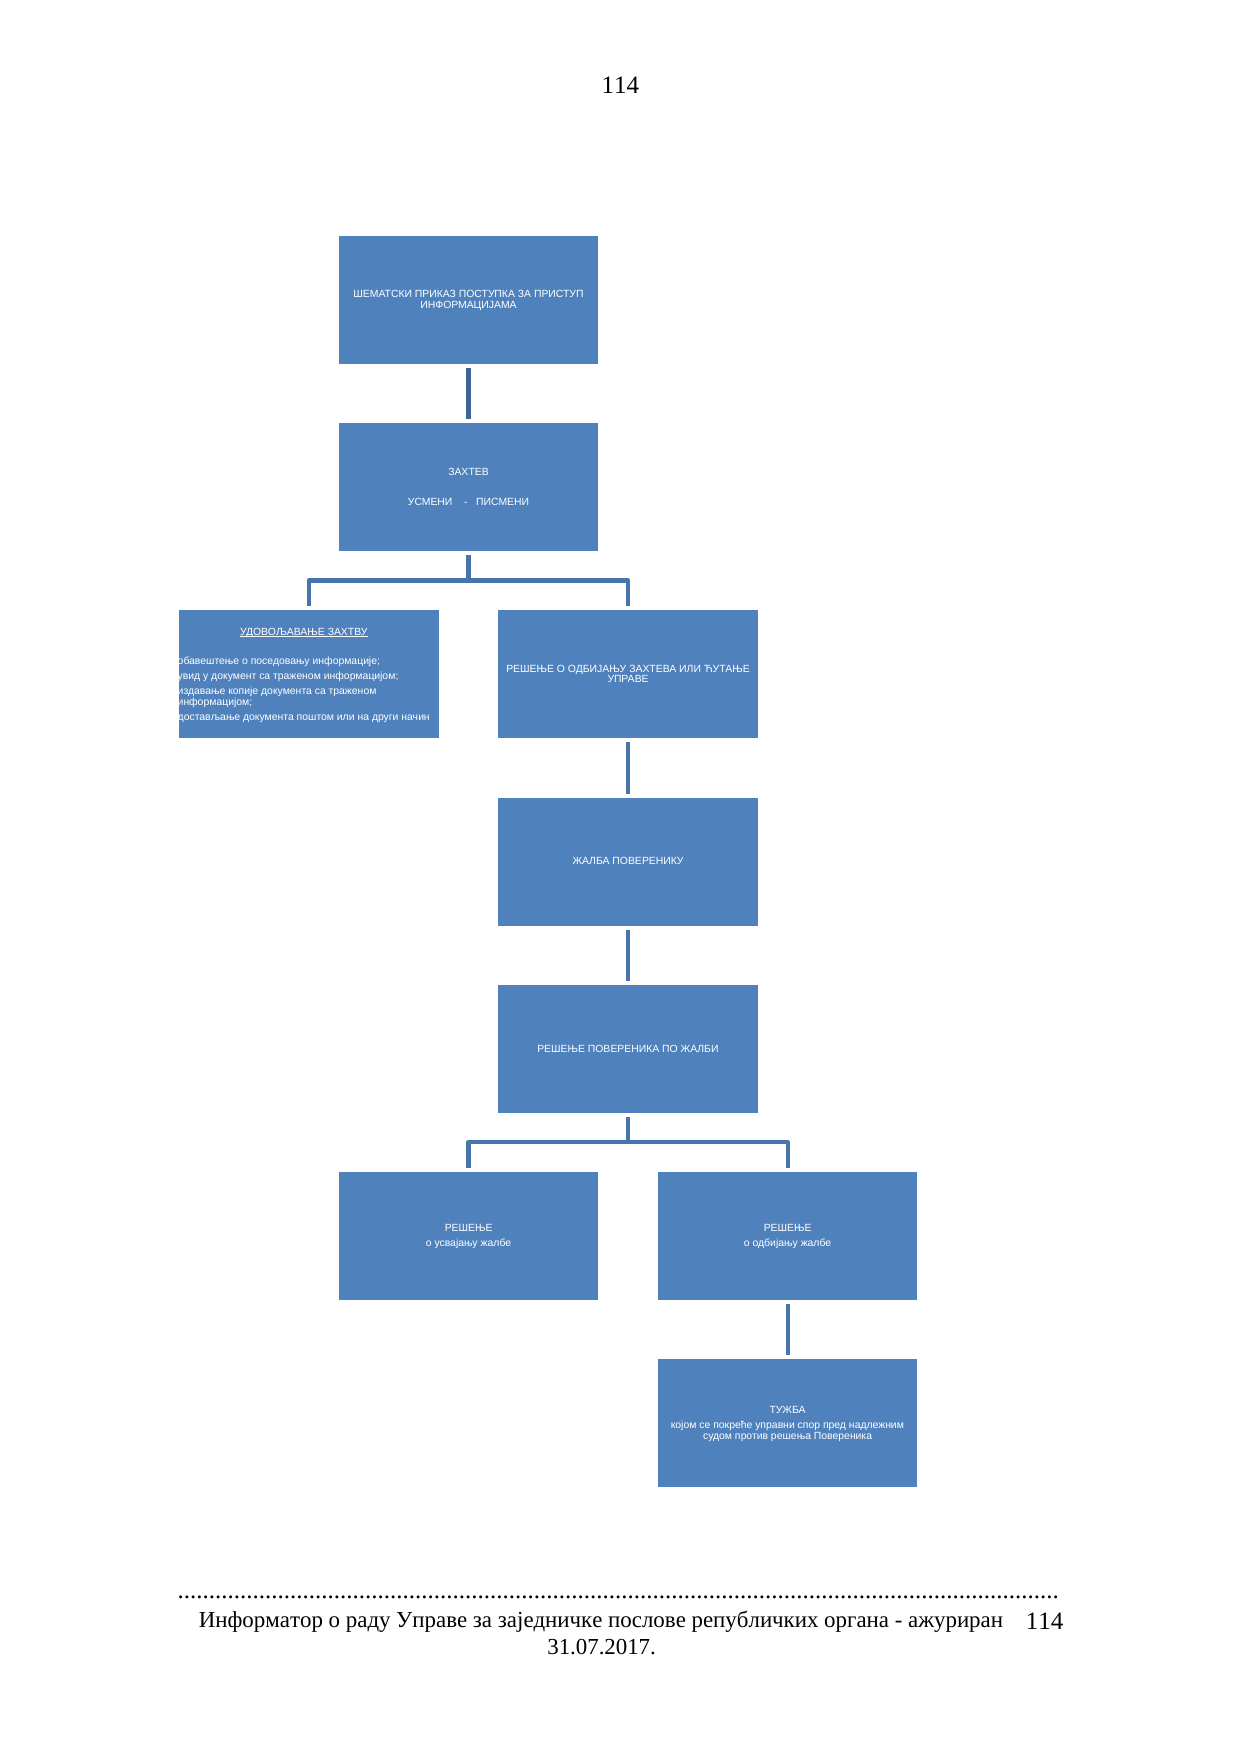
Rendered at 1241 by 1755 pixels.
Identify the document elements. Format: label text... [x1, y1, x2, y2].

text ............................................................................................................................................. [177, 1576, 1063, 1604]
